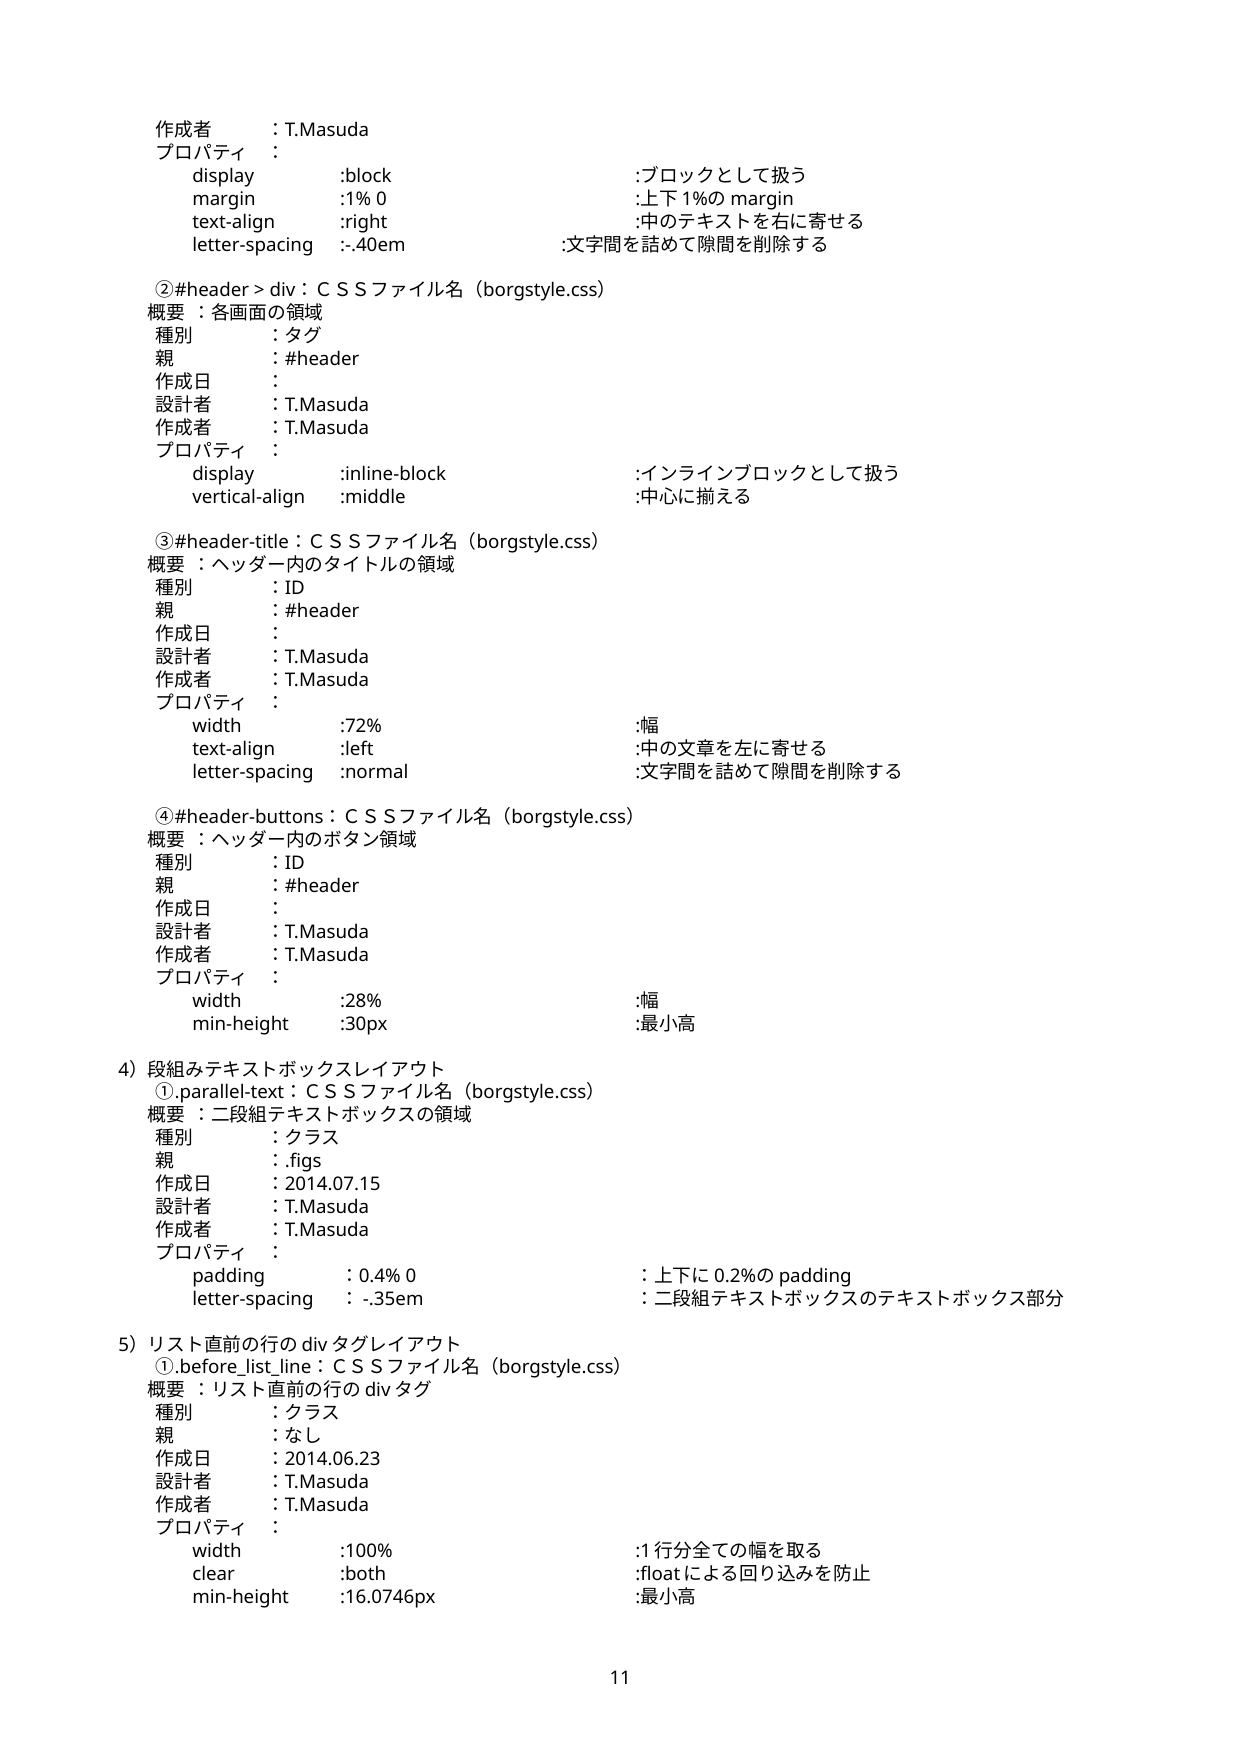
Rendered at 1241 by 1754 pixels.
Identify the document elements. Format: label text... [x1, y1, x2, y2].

text 設計者 ：T.Masuda [118, 645, 1122, 668]
text display :inline-block :インラインブロックとして扱う [118, 462, 1122, 485]
text 作成日 ： [118, 622, 1122, 645]
text vertical-align :middle :中心に揃える [118, 485, 1122, 508]
text 親 ：#header [118, 347, 1122, 370]
text プロパティ ： [118, 1241, 1122, 1264]
text 設計者 ：T.Masuda [118, 1195, 1122, 1218]
text 作成日 ：2014.06.23 [118, 1447, 1122, 1470]
text 設計者 ：T.Masuda [118, 920, 1122, 943]
text display :block :ブロックとして扱う [118, 164, 1122, 187]
text padding ：0.4% 0 ：上下に0.2%のpadding [118, 1264, 1122, 1287]
text 親 ：#header [118, 874, 1122, 897]
text 作成者 ：T.Masuda [118, 118, 1122, 141]
text 概要 ：リスト直前の行のdivタグ [118, 1378, 1122, 1401]
text width :100% :1行分全ての幅を取る [118, 1539, 1122, 1562]
text ④#header-buttons：ＣＳＳファイル名（borgstyle.css） [118, 806, 1122, 828]
text text-align :left :中の文章を左に寄せる [118, 737, 1122, 760]
text 作成日 ：2014.07.15 [118, 1172, 1122, 1195]
text 概要 ：二段組テキストボックスの領域 [118, 1103, 1122, 1126]
text 作成者 ：T.Masuda [118, 1493, 1122, 1516]
text プロパティ ： [118, 141, 1122, 164]
text 概要 ：ヘッダー内のボタン領域 [118, 828, 1122, 851]
text ③#header-title：ＣＳＳファイル名（borgstyle.css） [118, 531, 1122, 553]
text min-height :16.0746px :最小高 [118, 1585, 1122, 1608]
text 4）段組みテキストボックスレイアウト [118, 1058, 1122, 1081]
text 種別 ：ID [118, 851, 1122, 874]
text 種別 ：クラス [118, 1401, 1122, 1424]
text letter-spacing :-.40em :文字間を詰めて隙間を削除する [118, 233, 1122, 256]
text 5）リスト直前の行のdivタグレイアウト [118, 1333, 1122, 1356]
text 概要 ：ヘッダー内のタイトルの領域 [118, 553, 1122, 576]
text プロパティ ： [118, 691, 1122, 714]
text 概要 ：各画面の領域 [118, 301, 1122, 324]
text 作成者 ：T.Masuda [118, 668, 1122, 691]
text プロパティ ： [118, 1516, 1122, 1539]
text 作成者 ：T.Masuda [118, 1218, 1122, 1241]
text width :72% :幅 [118, 714, 1122, 737]
text 親 ：.figs [118, 1149, 1122, 1172]
text 作成日 ： [118, 370, 1122, 393]
text letter-spacing :normal :文字間を詰めて隙間を削除する [118, 760, 1122, 783]
text 種別 ：ID [118, 576, 1122, 599]
text clear :both :floatによる回り込みを防止 [118, 1562, 1122, 1585]
text ①.before_list_line：ＣＳＳファイル名（borgstyle.css） [118, 1356, 1122, 1378]
text 設計者 ：T.Masuda [118, 1470, 1122, 1493]
text ①.parallel-text：ＣＳＳファイル名（borgstyle.css） [118, 1081, 1122, 1103]
text letter-spacing ： -.35em ：二段組テキストボックスのテキストボックス部分 [118, 1287, 1122, 1310]
text 親 ：#header [118, 599, 1122, 622]
text width :28% :幅 [118, 989, 1122, 1012]
text text-align :right :中のテキストを右に寄せる [118, 210, 1122, 233]
text ②#header > div：ＣＳＳファイル名（borgstyle.css） [118, 278, 1122, 301]
text 作成者 ：T.Masuda [118, 943, 1122, 966]
text 親 ：なし [118, 1424, 1122, 1447]
text 作成日 ： [118, 897, 1122, 920]
text margin :1% 0 :上下1%のmargin [118, 187, 1122, 210]
text 種別 ：タグ [118, 324, 1122, 347]
text 種別 ：クラス [118, 1126, 1122, 1149]
text プロパティ ： [118, 966, 1122, 989]
text min-height :30px :最小高 [118, 1012, 1122, 1035]
text 作成者 ：T.Masuda [118, 416, 1122, 439]
text プロパティ ： [118, 439, 1122, 462]
text 設計者 ：T.Masuda [118, 393, 1122, 416]
